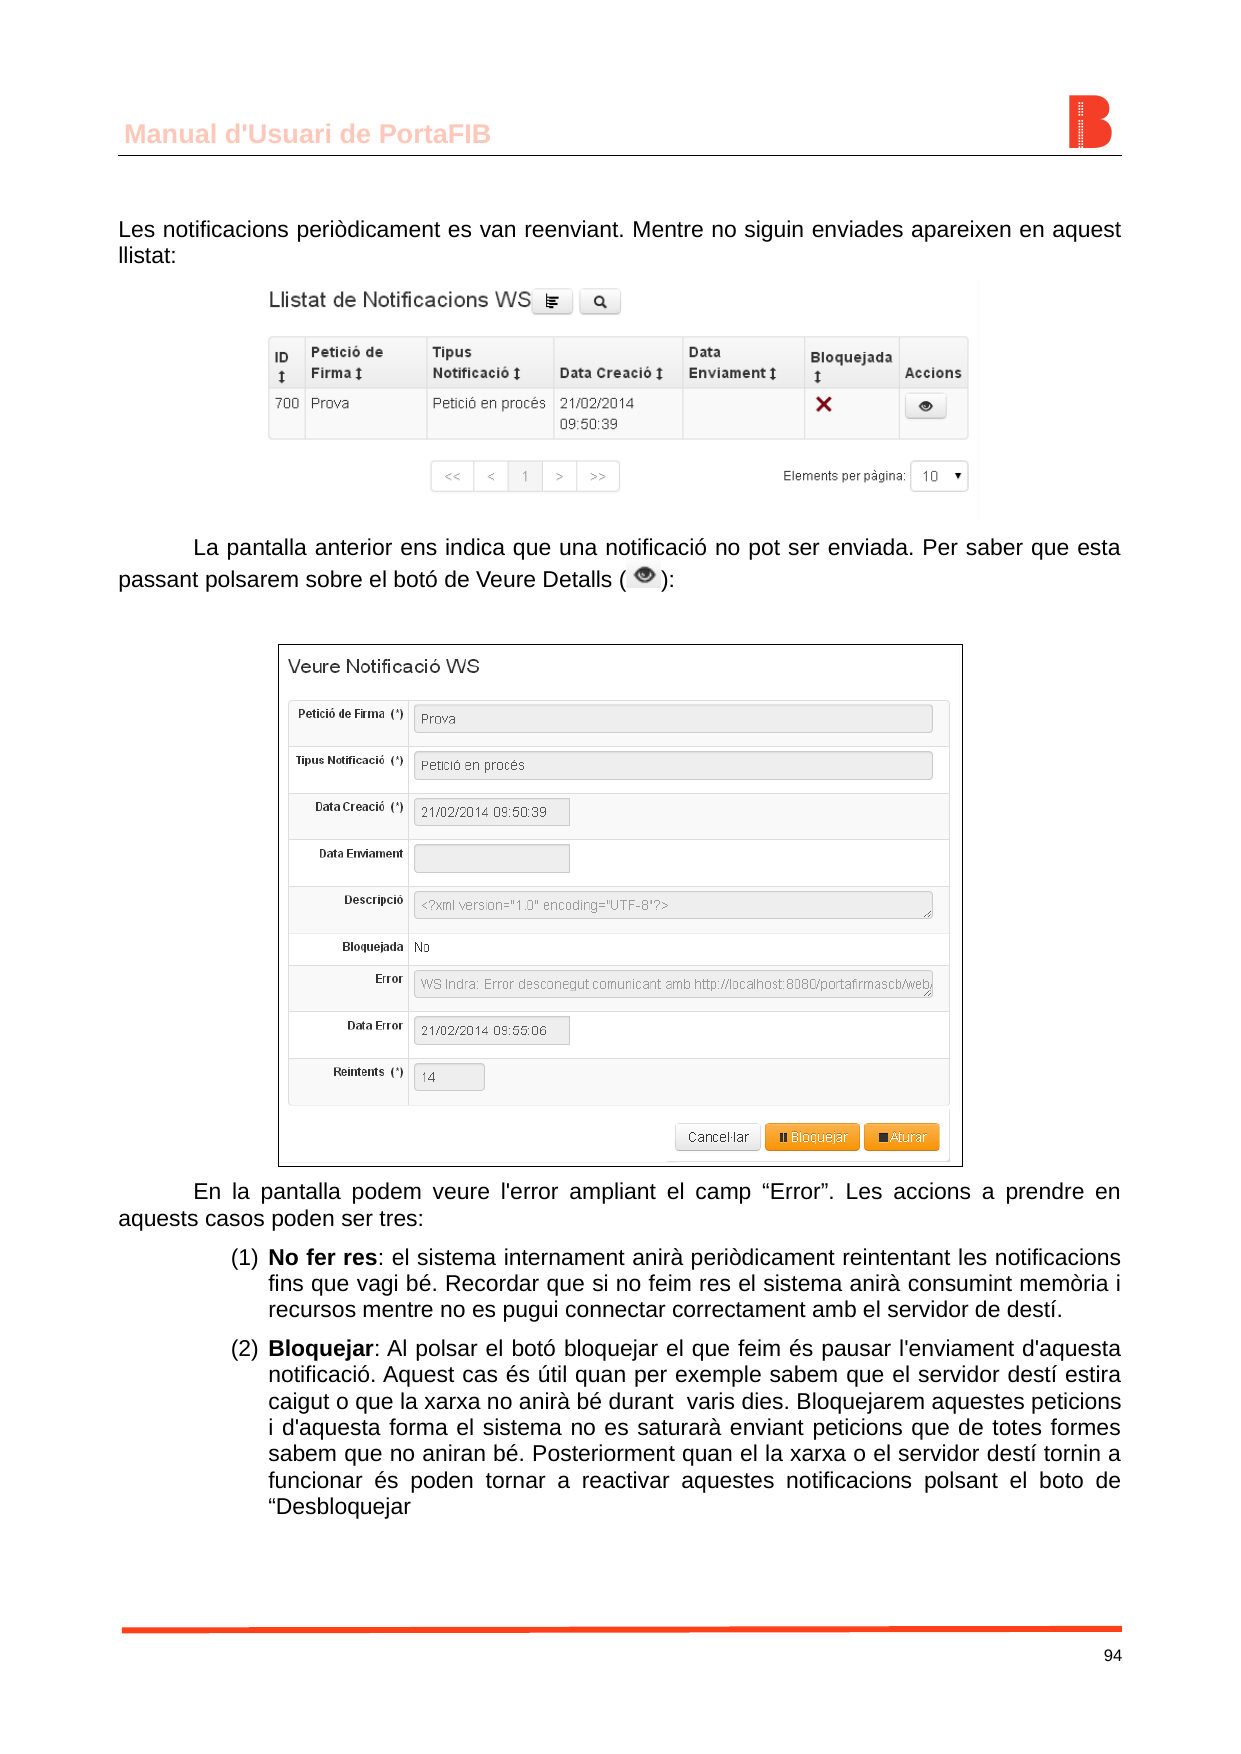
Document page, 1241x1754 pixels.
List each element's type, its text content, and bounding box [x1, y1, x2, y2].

picture [261, 281, 980, 521]
list Bloquejar: Al polsar el botó bloquejar el que feim és pausar l'enviament d'aquesta notificació. Aquest cas és útil quan per exemple sabem que el servidor destí estira caigut o que la xarxa no anirà bé durant varis dies. Bloquejarem aquestes peticions i d'aquesta forma el sistema no es saturarà enviant peticions que de totes formes sabem que no aniran bé. Posteriorment quan el la xarxa o el servidor destí tornin a funcionar és poden tornar a reactivar aquestes notificacions polsant el boto de “Desbloquejar [231, 1335, 1122, 1519]
list No fer res: el sistema internament anirà periòdicament reintentant les notificacions fins que vagi bé. Recordar que si no feim res el sistema anirà consumint memòria i recursos mentre no es pugui connectar correctament amb el servidor de destí. [231, 1243, 1122, 1322]
picture [280, 647, 960, 1163]
text En la pantalla podem veure l'error ampliant el camp “Error”. Les accions a prendre en aquests casos poden ser tres: [118, 1178, 1122, 1231]
text La pantalla anterior ens indica que una notificació no pot ser enviada. Per saber que esta passant polsarem sobre el botó de Veure Detalls (): [118, 533, 1122, 593]
picture [626, 559, 661, 588]
text Les notificacions periòdicament es van reenviant. Mentre no siguin enviades apareixen en aquest llistat: [118, 216, 1122, 268]
picture [1063, 94, 1117, 150]
